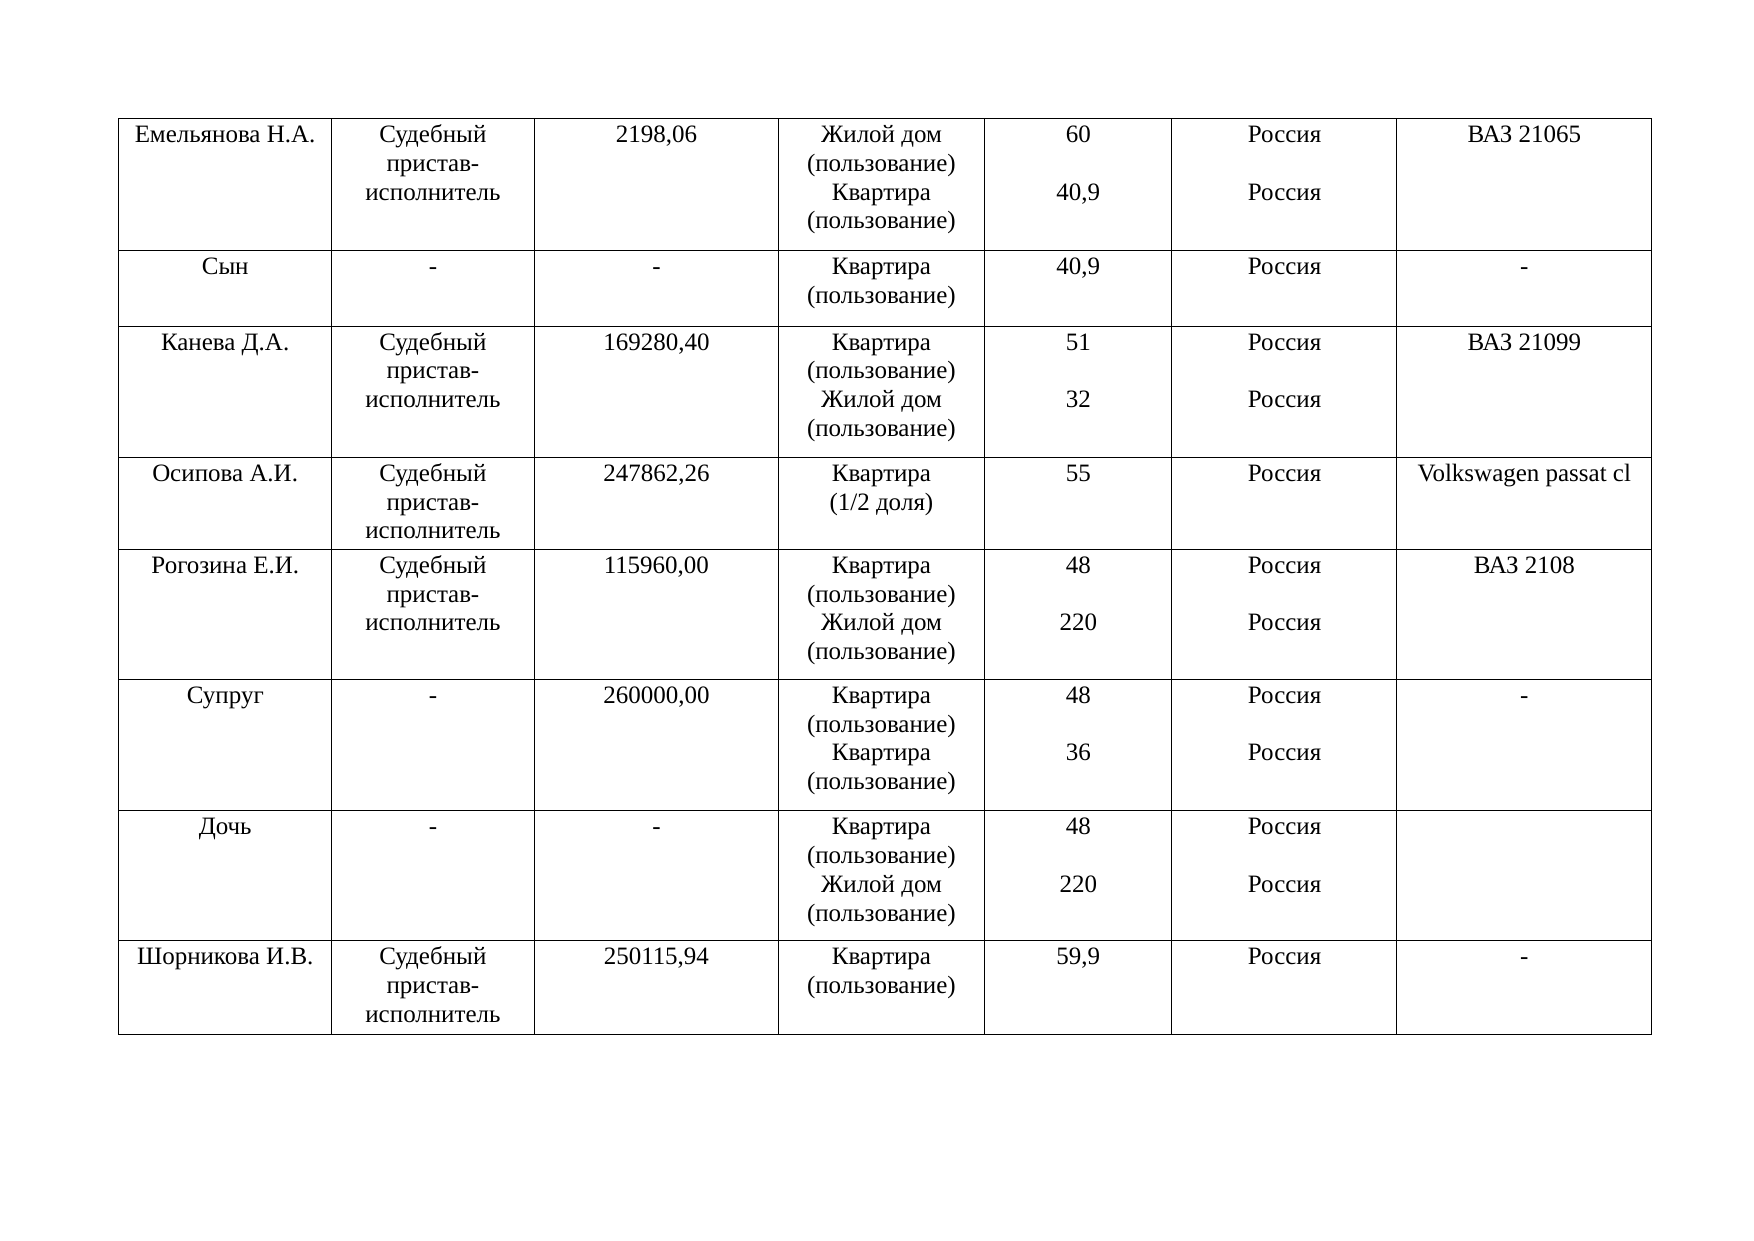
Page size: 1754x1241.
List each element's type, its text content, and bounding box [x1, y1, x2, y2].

table_cell Канева Д.А. [119, 327, 331, 457]
table_cell 2198,06 [535, 119, 778, 250]
table_cell Россия Россия [1172, 811, 1396, 940]
table_cell - [332, 680, 534, 810]
table_cell - [535, 251, 778, 326]
table_cell 260000,00 [535, 680, 778, 810]
table_cell 169280,40 [535, 327, 778, 457]
table_cell ВАЗ 2108 [1397, 550, 1651, 679]
table_cell 51 32 [985, 327, 1171, 457]
table_cell 60 40,9 [985, 119, 1171, 250]
table_cell Супруг [119, 680, 331, 810]
table_cell Сын [119, 251, 331, 326]
table_cell 40,9 [985, 251, 1171, 326]
table_cell Квартира (пользование) Квартира (пользование) [779, 680, 984, 810]
table_cell Россия Россия [1172, 119, 1396, 250]
table_cell ВАЗ 21065 [1397, 119, 1651, 250]
table_cell Судебный пристав-исполнитель [332, 119, 534, 250]
table_cell - [1397, 251, 1651, 326]
table_cell Россия [1172, 941, 1396, 1034]
table_cell Квартира (пользование) [779, 941, 984, 1034]
table_cell Квартира (пользование) Жилой дом (пользование) [779, 811, 984, 940]
table_cell Квартира (пользование) [779, 251, 984, 326]
table_cell 48 220 [985, 811, 1171, 940]
table_cell Шорникова И.В. [119, 941, 331, 1034]
table_cell Россия [1172, 458, 1396, 549]
table_cell Жилой дом (пользование) Квартира (пользование) [779, 119, 984, 250]
table_cell 247862,26 [535, 458, 778, 549]
table_cell - [1397, 680, 1651, 810]
table_cell - [332, 251, 534, 326]
table_cell 48 36 [985, 680, 1171, 810]
table_cell Квартира (1/2 доля) [779, 458, 984, 549]
table_cell Судебный пристав-исполнитель [332, 458, 534, 549]
table_cell Судебный пристав-исполнитель [332, 327, 534, 457]
table_cell 59,9 [985, 941, 1171, 1034]
table_cell Россия Россия [1172, 680, 1396, 810]
table_cell 115960,00 [535, 550, 778, 679]
table_cell Россия [1172, 251, 1396, 326]
table_cell Квартира (пользование) Жилой дом (пользование) [779, 550, 984, 679]
table_cell Емельянова Н.А. [119, 119, 331, 250]
table_cell Судебный пристав-исполнитель [332, 550, 534, 679]
table_cell Судебный пристав-исполнитель [332, 941, 534, 1034]
table_cell Volkswagen passat cl [1397, 458, 1651, 549]
table_cell Осипова А.И. [119, 458, 331, 549]
table_cell 55 [985, 458, 1171, 549]
table_cell [1397, 811, 1651, 940]
table_cell Дочь [119, 811, 331, 940]
table_cell 250115,94 [535, 941, 778, 1034]
table_cell 48 220 [985, 550, 1171, 679]
table_cell Россия Россия [1172, 327, 1396, 457]
table_cell Россия Россия [1172, 550, 1396, 679]
table_cell Рогозина Е.И. [119, 550, 331, 679]
table_cell - [332, 811, 534, 940]
table_cell - [535, 811, 778, 940]
table_cell Квартира (пользование) Жилой дом (пользование) [779, 327, 984, 457]
table_cell ВАЗ 21099 [1397, 327, 1651, 457]
table_cell - [1397, 941, 1651, 1034]
